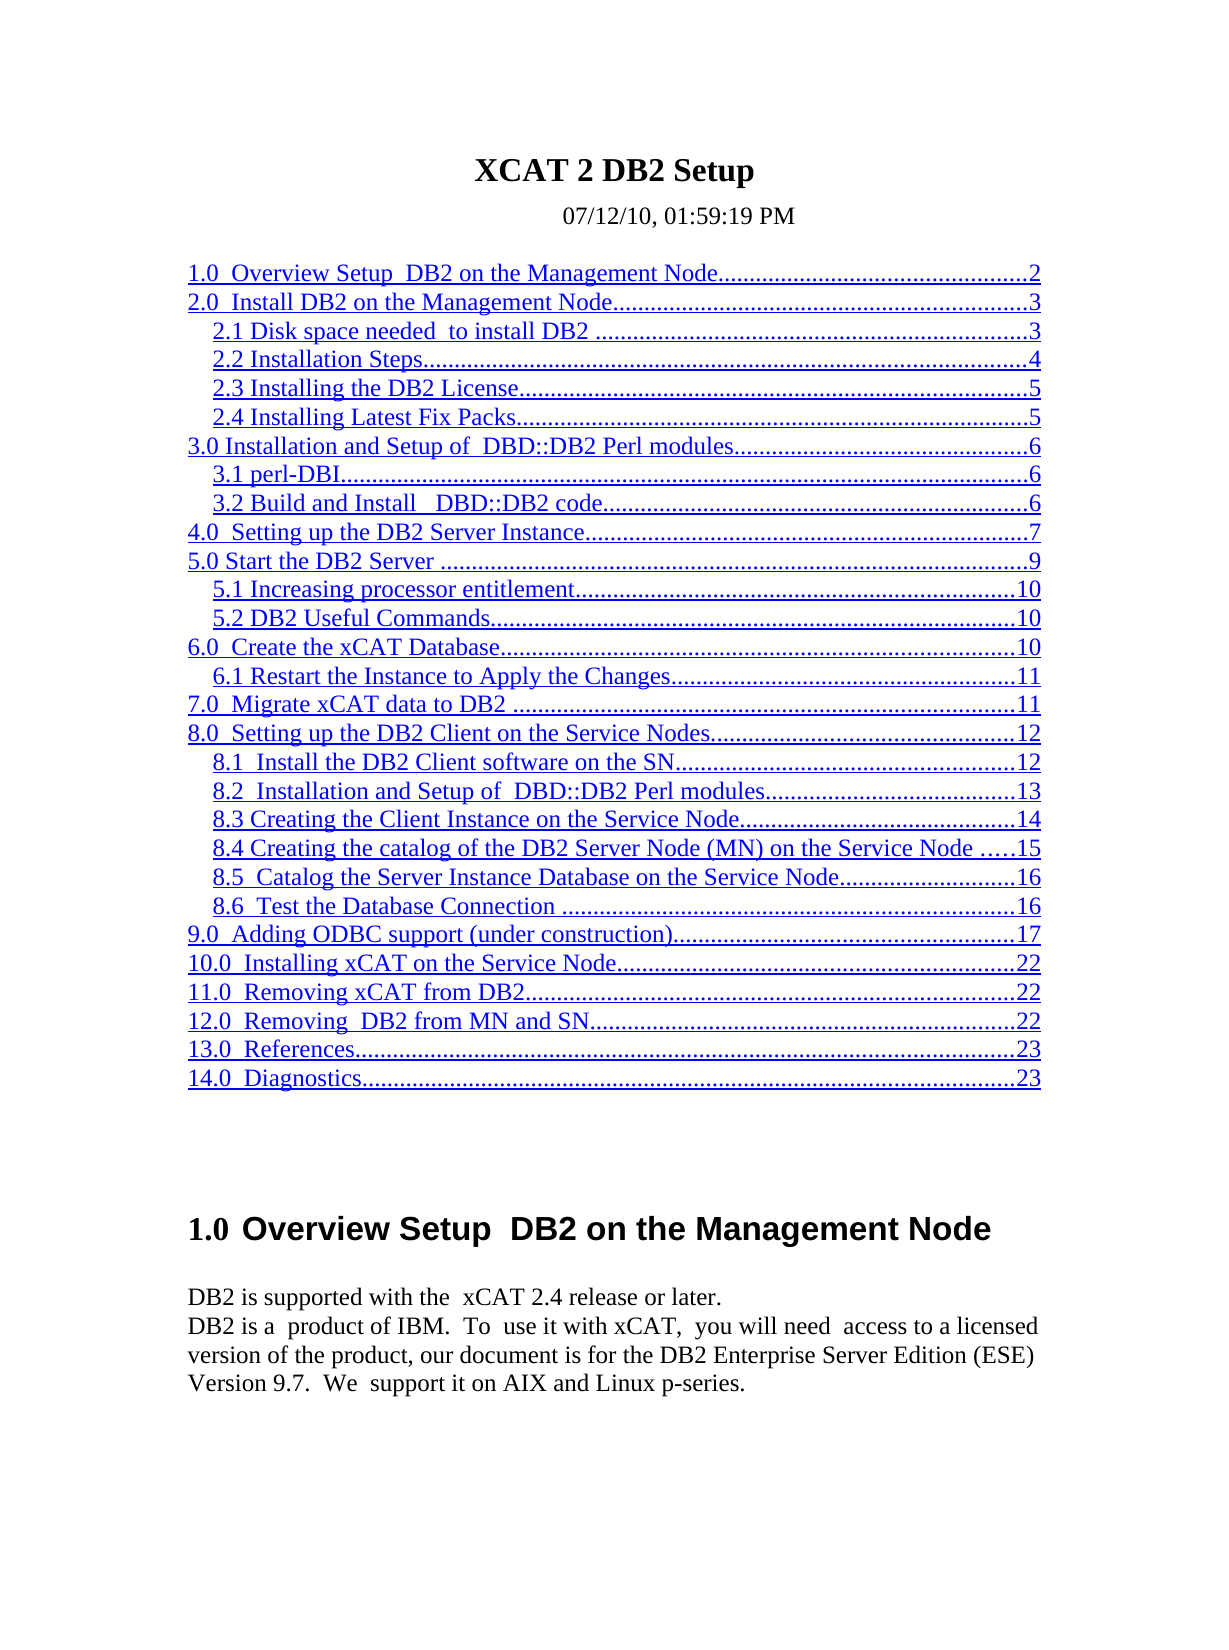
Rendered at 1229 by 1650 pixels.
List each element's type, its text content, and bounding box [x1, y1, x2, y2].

text 4.0 Setting up the DB2 Server Instance 7 [187, 517, 1041, 542]
text 13.0 References 23 [187, 1034, 1041, 1059]
text 3.1 perl-DBI 6 [212, 459, 1041, 484]
text 2.4 Installing Latest Fix Packs 5 [212, 402, 1041, 427]
text 8.5 Catalog the Server Instance Database on the Service Node 16 [212, 862, 1041, 887]
text 3.2 Build and Install DBD::DB2 code 6 [212, 488, 1041, 513]
text 2.0 Install DB2 on the Management Node 3 [187, 287, 1041, 312]
text 2.2 Installation Steps 4 [212, 344, 1041, 369]
text 8.2 Installation and Setup of DBD::DB2 Perl modules 13 [212, 776, 1041, 801]
text 1.0 Overview Setup DB2 on the Management Node 2 [187, 258, 1041, 283]
text 5.0 Start the DB2 Server 9 [187, 546, 1041, 571]
text 6.1 Restart the Instance to Apply the Changes 11 [212, 661, 1041, 686]
text 6.0 Create the xCAT Database 10 [187, 632, 1041, 657]
text 3.0 Installation and Setup of DBD::DB2 Perl modules 6 [187, 431, 1041, 456]
text 5.1 Increasing processor entitlement 10 [212, 574, 1041, 599]
text 8.4 Creating the catalog of the DB2 Server Node (MN) on the Service Node 15 [212, 833, 1041, 858]
text XCAT 2 DB2 Setup [187, 150, 1041, 188]
text 2.1 Disk space needed to install DB2 3 [212, 316, 1041, 341]
text 12.0 Removing DB2 from MN and SN 22 [187, 1006, 1041, 1031]
text DB2 is a product of IBM. To use it with xCAT, you will need access to a licensed version of the product, our document is for the DB2 Enterprise Server Edition (ESE) Version 9.7. We support it on AIX and Linux p-series. [187, 1311, 1041, 1397]
text 8.3 Creating the Client Instance on the Service Node 14 [212, 804, 1041, 829]
text 07/12/10, 01:59:20 PM [562, 201, 1041, 229]
text 5.2 DB2 Useful Commands 10 [212, 603, 1041, 628]
text 14.0 Diagnostics 23 [187, 1063, 1041, 1088]
subtitle Overview Setup DB2 on the Management Node [187, 1209, 1041, 1247]
text DB2 is supported with the xCAT 2.4 release or later. [187, 1282, 1041, 1311]
text 8.1 Install the DB2 Client software on the SN 12 [212, 747, 1041, 772]
text 9.0 Adding ODBC support (under construction) 17 [187, 919, 1041, 944]
text 11.0 Removing xCAT from DB2 22 [187, 977, 1041, 1002]
text 10.0 Installing xCAT on the Service Node 22 [187, 948, 1041, 973]
text 8.0 Setting up the DB2 Client on the Service Nodes. 12 [187, 718, 1041, 743]
text 2.3 Installing the DB2 License 5 [212, 373, 1041, 398]
text 7.0 Migrate xCAT data to DB2 11 [187, 689, 1041, 714]
text 8.6 Test the Database Connection 16 [212, 891, 1041, 916]
